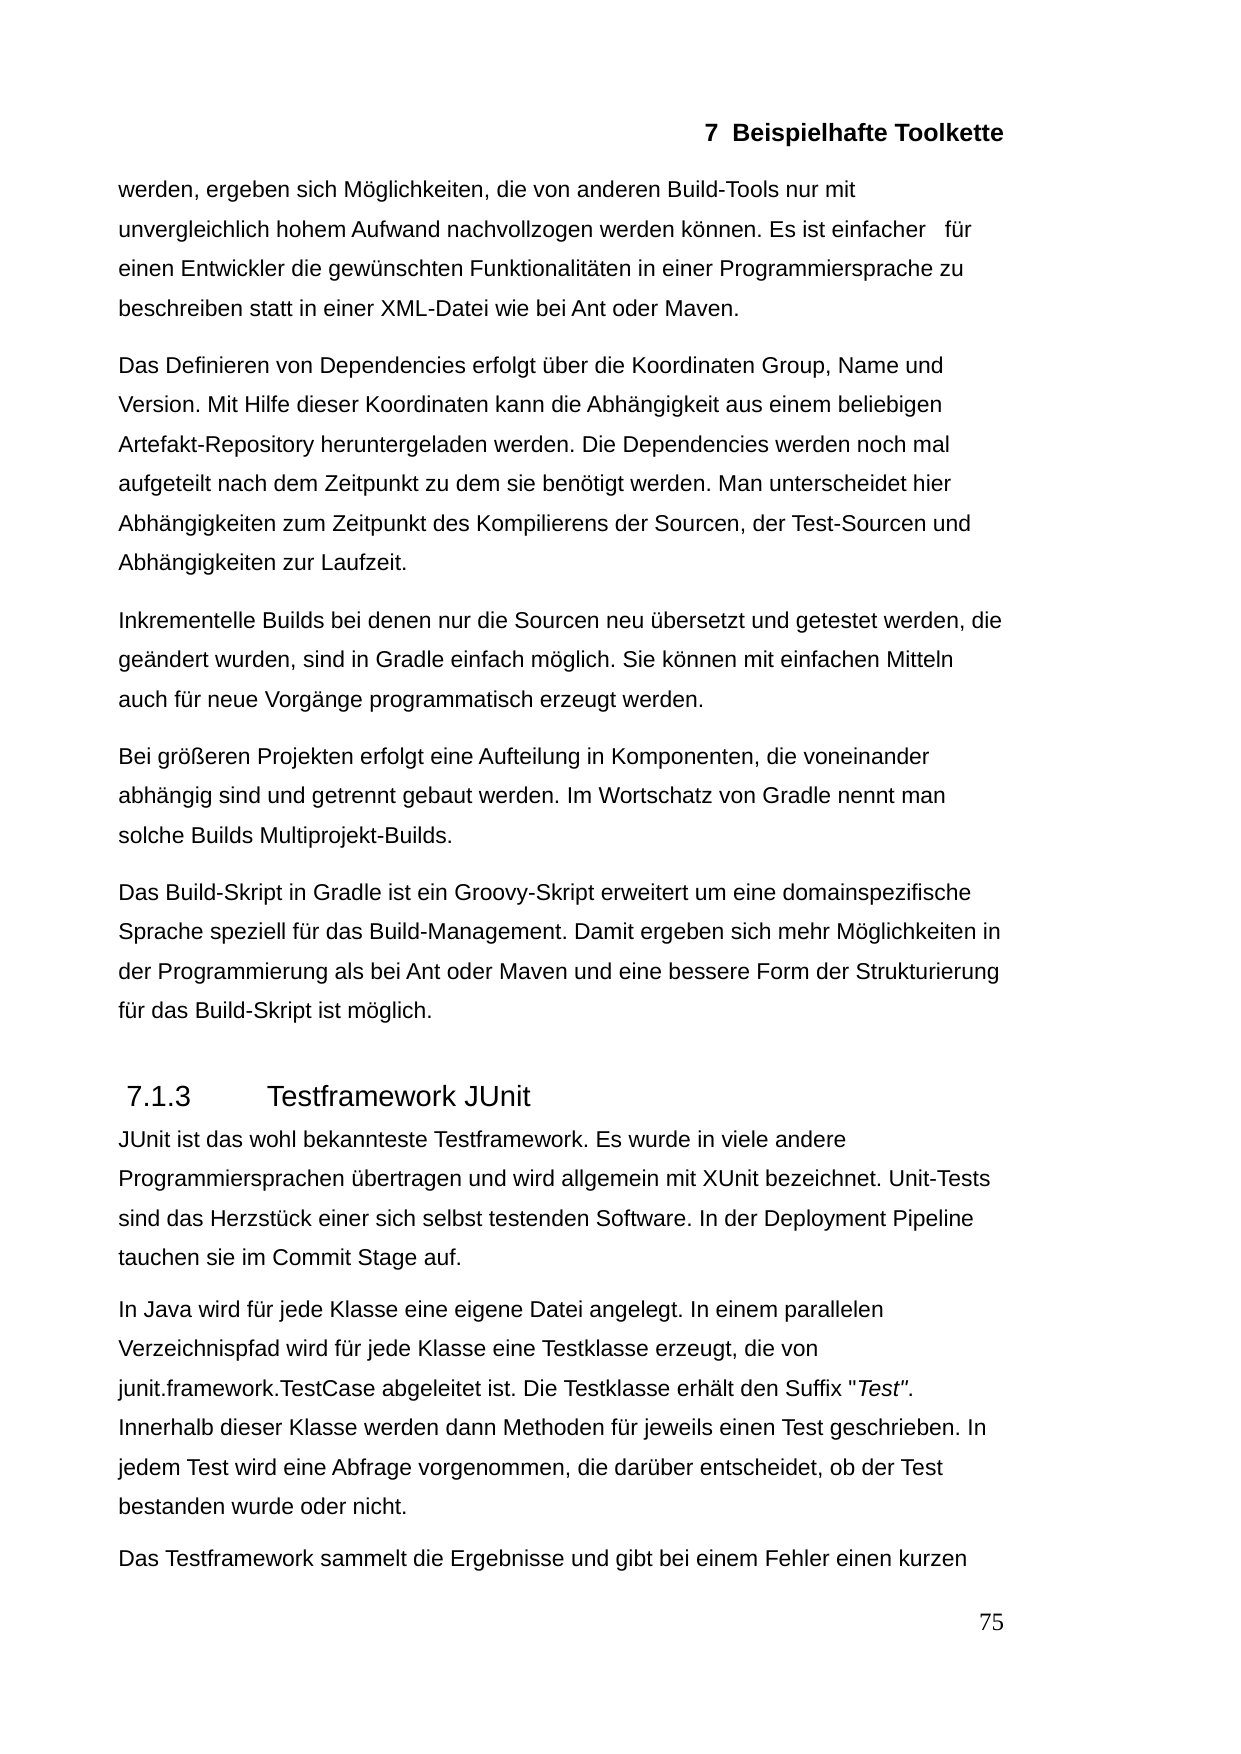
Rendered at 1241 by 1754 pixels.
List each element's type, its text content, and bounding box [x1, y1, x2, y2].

text Bei größeren Projekten erfolgt eine Aufteilung in Komponenten, die voneinander abhängig sind und getrennt gebaut werden. Im Wortschatz von Gradle nennt man solche Builds Multiprojekt-Builds. [118, 743, 1004, 848]
text Inkrementelle Builds bei denen nur die Sourcen neu übersetzt und getestet werden, die geändert wurden, sind in Gradle einfach möglich. Sie können mit einfachen Mitteln auch für neue Vorgänge programmatisch erzeugt werden. [118, 607, 1004, 712]
text Das Definieren von Dependencies erfolgt über die Koordinaten Group, Name und Version. Mit Hilfe dieser Koordinaten kann die Abhängigkeit aus einem beliebigen Artefakt-Repository heruntergeladen werden. Die Dependencies werden noch mal aufgeteilt nach dem Zeitpunkt zu dem sie benötigt werden. Man unterscheidet hier Abhängigkeiten zum Zeitpunkt des Kompilierens der Sourcen, der Test-Sourcen und Abhängigkeiten zur Laufzeit. [118, 352, 1004, 576]
text In Java wird für jede Klasse eine eigene Datei angelegt. In einem parallelen Verzeichnispfad wird für jede Klasse eine Testklasse erzeugt, die von junit.framework.TestCase abgeleitet ist. Die Testklasse erhält den Suffix "Test". Innerhalb dieser Klasse werden dann Methoden für jeweils einen Test geschrieben. In jedem Test wird eine Abfrage vorgenommen, die darüber entscheidet, ob der Test bestanden wurde oder nicht. [118, 1296, 1004, 1520]
text Das Testframework sammelt die Ergebnisse und gibt bei einem Fehler einen kurzen [118, 1545, 1004, 1572]
subtitle Testframework JUnit [118, 1079, 1004, 1113]
text JUnit ist das wohl bekannteste Testframework. Es wurde in viele andere Programmiersprachen übertragen und wird allgemein mit XUnit bezeichnet. Unit-Tests sind das Herzstück einer sich selbst testenden Software. In der Deployment Pipeline tauchen sie im Commit Stage auf. [118, 1126, 1004, 1270]
text Das Build-Skript in Gradle ist ein Groovy-Skript erweitert um eine domainspezifische Sprache speziell für das Build-Management. Damit ergeben sich mehr Möglichkeiten in der Programmierung als bei Ant oder Maven und eine bessere Form der Strukturierung für das Build-Skript ist möglich. [118, 879, 1004, 1024]
text werden, ergeben sich Möglichkeiten, die von anderen Build-Tools nur mit unvergleichlich hohem Aufwand nachvollzogen werden können. Es ist einfacher für einen Entwickler die gewünschten Funktionalitäten in einer Programmiersprache zu beschreiben statt in einer XML-Datei wie bei Ant oder Maven. [118, 176, 1004, 321]
